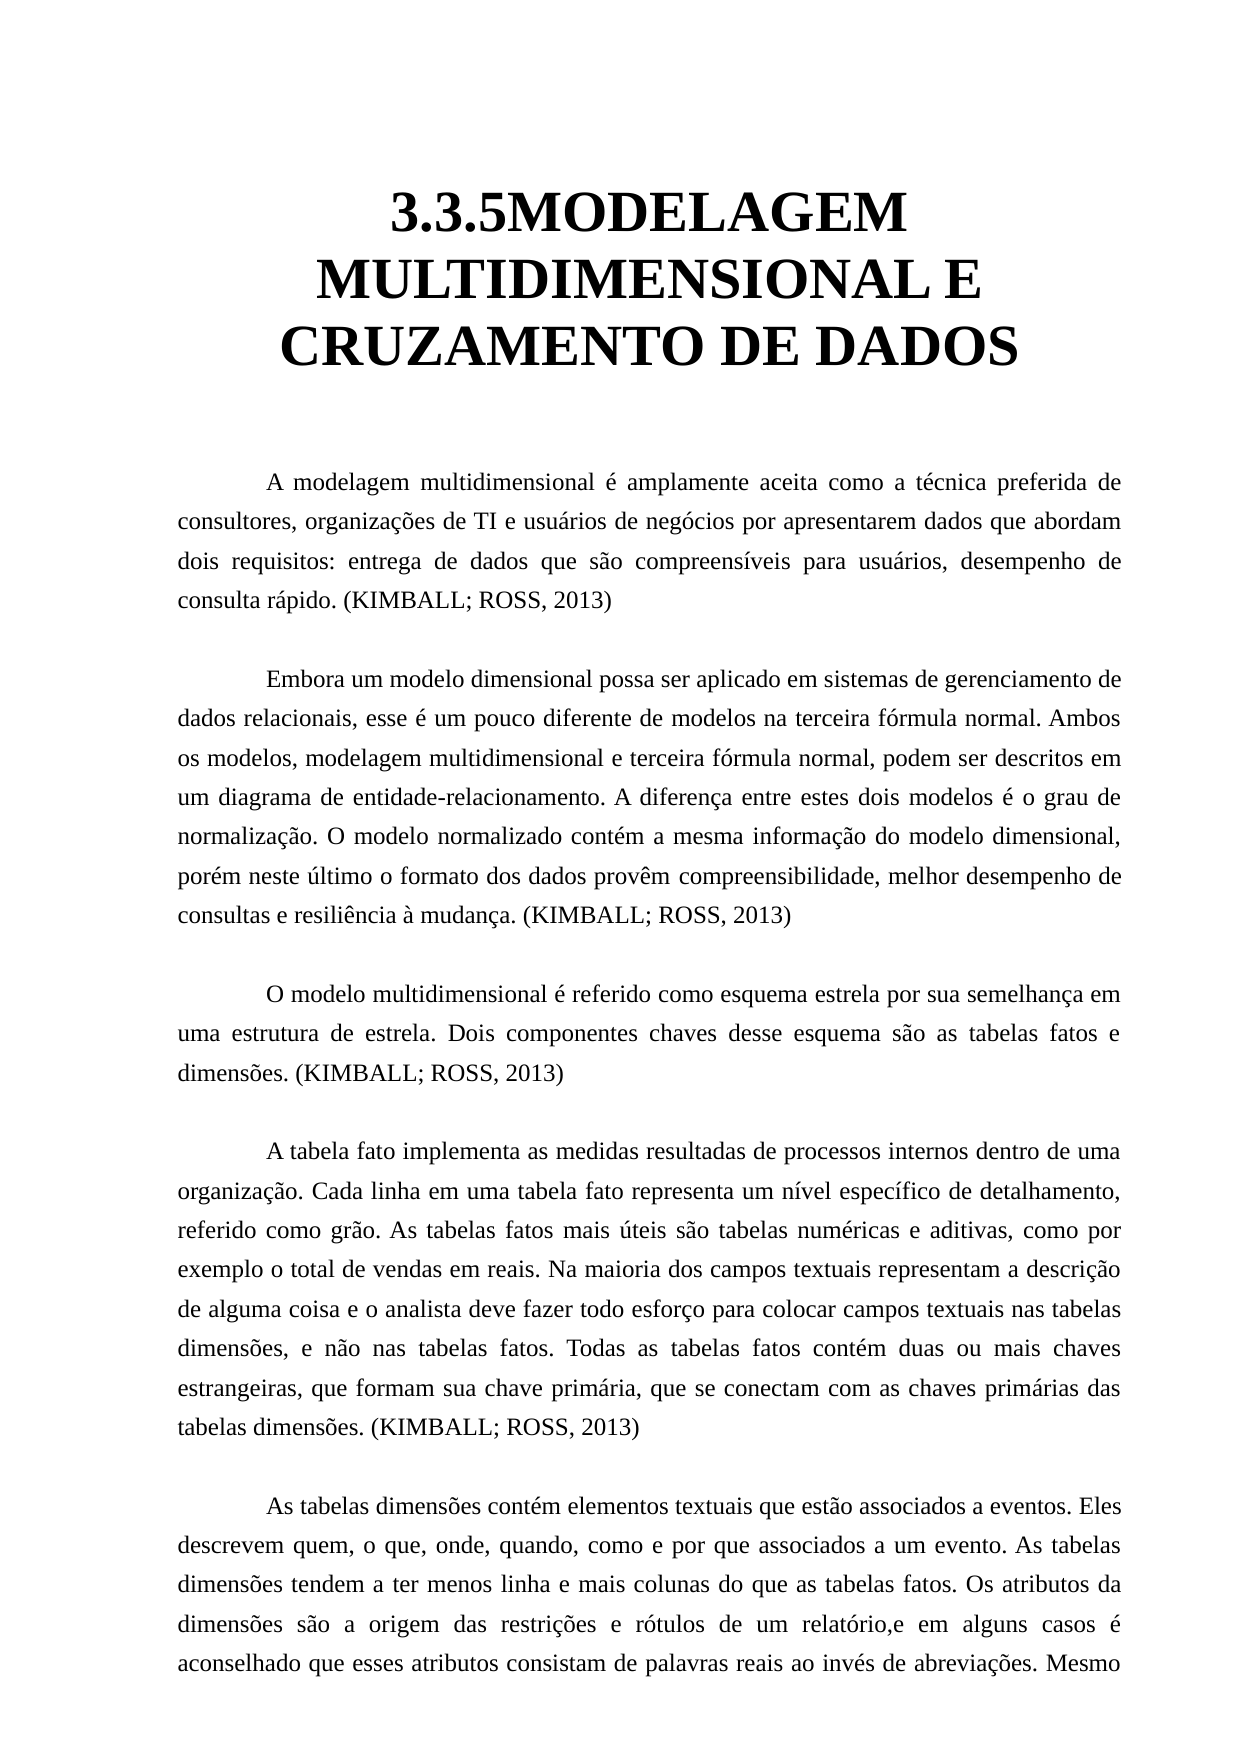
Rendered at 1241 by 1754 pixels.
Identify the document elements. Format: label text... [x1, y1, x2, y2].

text As tabelas dimensões contém elementos textuais que estão associados a eventos. Eles descrevem quem, o que, onde, quando, como e por que associados a um evento. As tabelas dimensões tendem a ter menos linha e mais colunas do que as tabelas fatos. Os atributos da dimensões são a origem das restrições e rótulos de um relatório,e em alguns casos é aconselhado que esses atributos consistam de palavras reais ao invés de abreviações. Mesmo [177, 1491, 1122, 1677]
subtitle Modelagem Multidimensional e Cruzamento de Dados [177, 177, 1122, 378]
text A tabela fato implementa as medidas resultadas de processos internos dentro de uma organização. Cada linha em uma tabela fato representa um nível específico de detalhamento, referido como grão. As tabelas fatos mais úteis são tabelas numéricas e aditivas, como por exemplo o total de vendas em reais. Na maioria dos campos textuais representam a descrição de alguma coisa e o analista deve fazer todo esforço para colocar campos textuais nas tabelas dimensões, e não nas tabelas fatos. Todas as tabelas fatos contém duas ou mais chaves estrangeiras, que formam sua chave primária, que se conectam com as chaves primárias das tabelas dimensões. (KIMBALL; ROSS, 2013) [177, 1136, 1122, 1441]
text Embora um modelo dimensional possa ser aplicado em sistemas de gerenciamento de dados relacionais, esse é um pouco diferente de modelos na terceira fórmula normal. Ambos os modelos, modelagem multidimensional e terceira fórmula normal, podem ser descritos em um diagrama de entidade-relacionamento. A diferença entre estes dois modelos é o grau de normalização. O modelo normalizado contém a mesma informação do modelo dimensional, porém neste último o formato dos dados provêm compreensibilidade, melhor desempenho de consultas e resiliência à mudança. (KIMBALL; ROSS, 2013) [177, 664, 1122, 929]
text A modelagem multidimensional é amplamente aceita como a técnica preferida de consultores, organizações de TI e usuários de negócios por apresentarem dados que abordam dois requisitos: entrega de dados que são compreensíveis para usuários, desempenho de consulta rápido. (KIMBALL; ROSS, 2013) [177, 467, 1122, 614]
text O modelo multidimensional é referido como esquema estrela por sua semelhança em uma estrutura de estrela. Dois componentes chaves desse esquema são as tabelas fatos e dimensões. (KIMBALL; ROSS, 2013) [177, 979, 1122, 1086]
